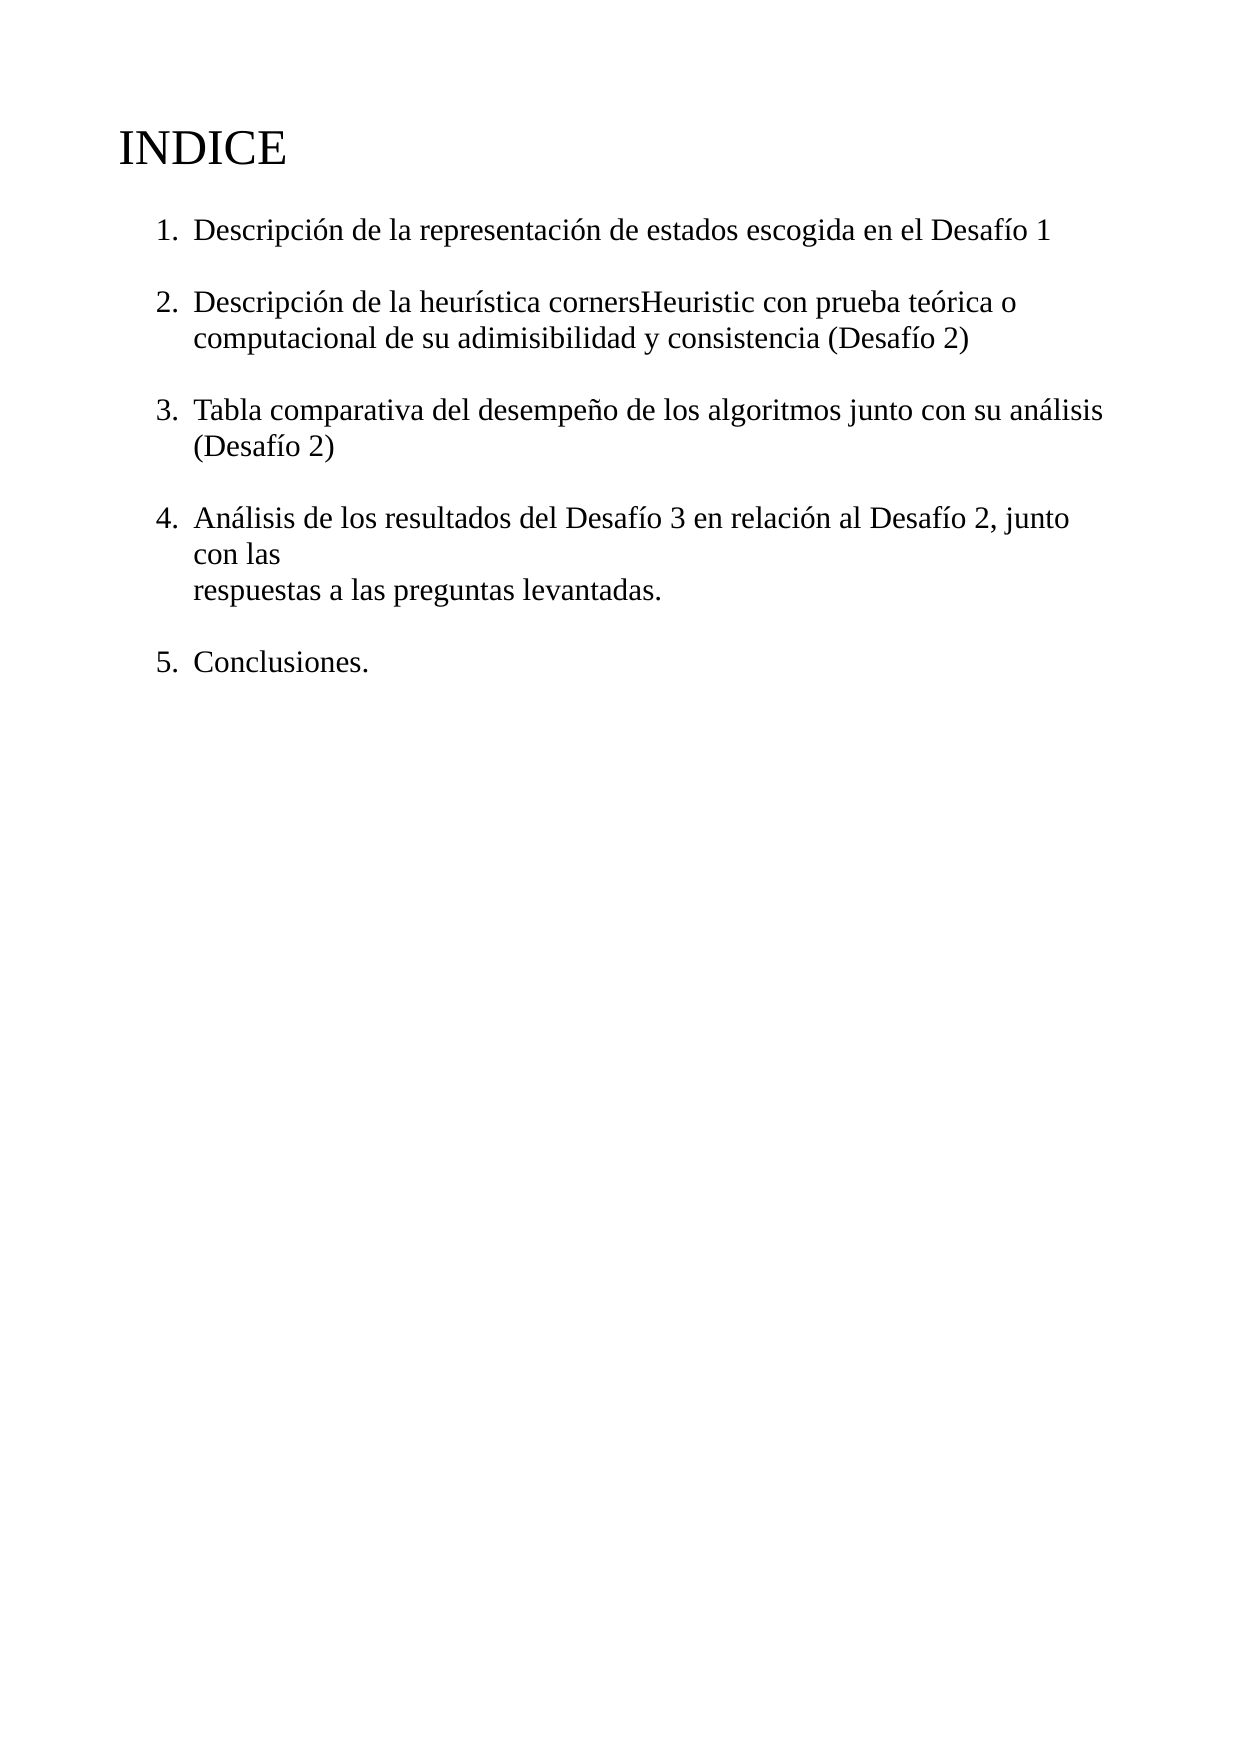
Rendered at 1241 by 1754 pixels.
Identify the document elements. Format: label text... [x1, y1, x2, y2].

list Conclusiones. [156, 643, 1122, 679]
list respuestas a las preguntas levantadas. [156, 571, 1122, 607]
list Descripción de la heurística cornersHeuristic con prueba teórica o computacional de su adimisibilidad y consistencia (Desafío 2) [156, 283, 1122, 355]
list Tabla comparativa del desempeño de los algoritmos junto con su análisis (Desafío 2) [156, 391, 1122, 463]
text INDICE [118, 118, 1122, 176]
list Descripción de la representación de estados escogida en el Desafío 1 [156, 212, 1122, 247]
list Análisis de los resultados del Desafío 3 en relación al Desafío 2, junto con las [156, 499, 1122, 571]
